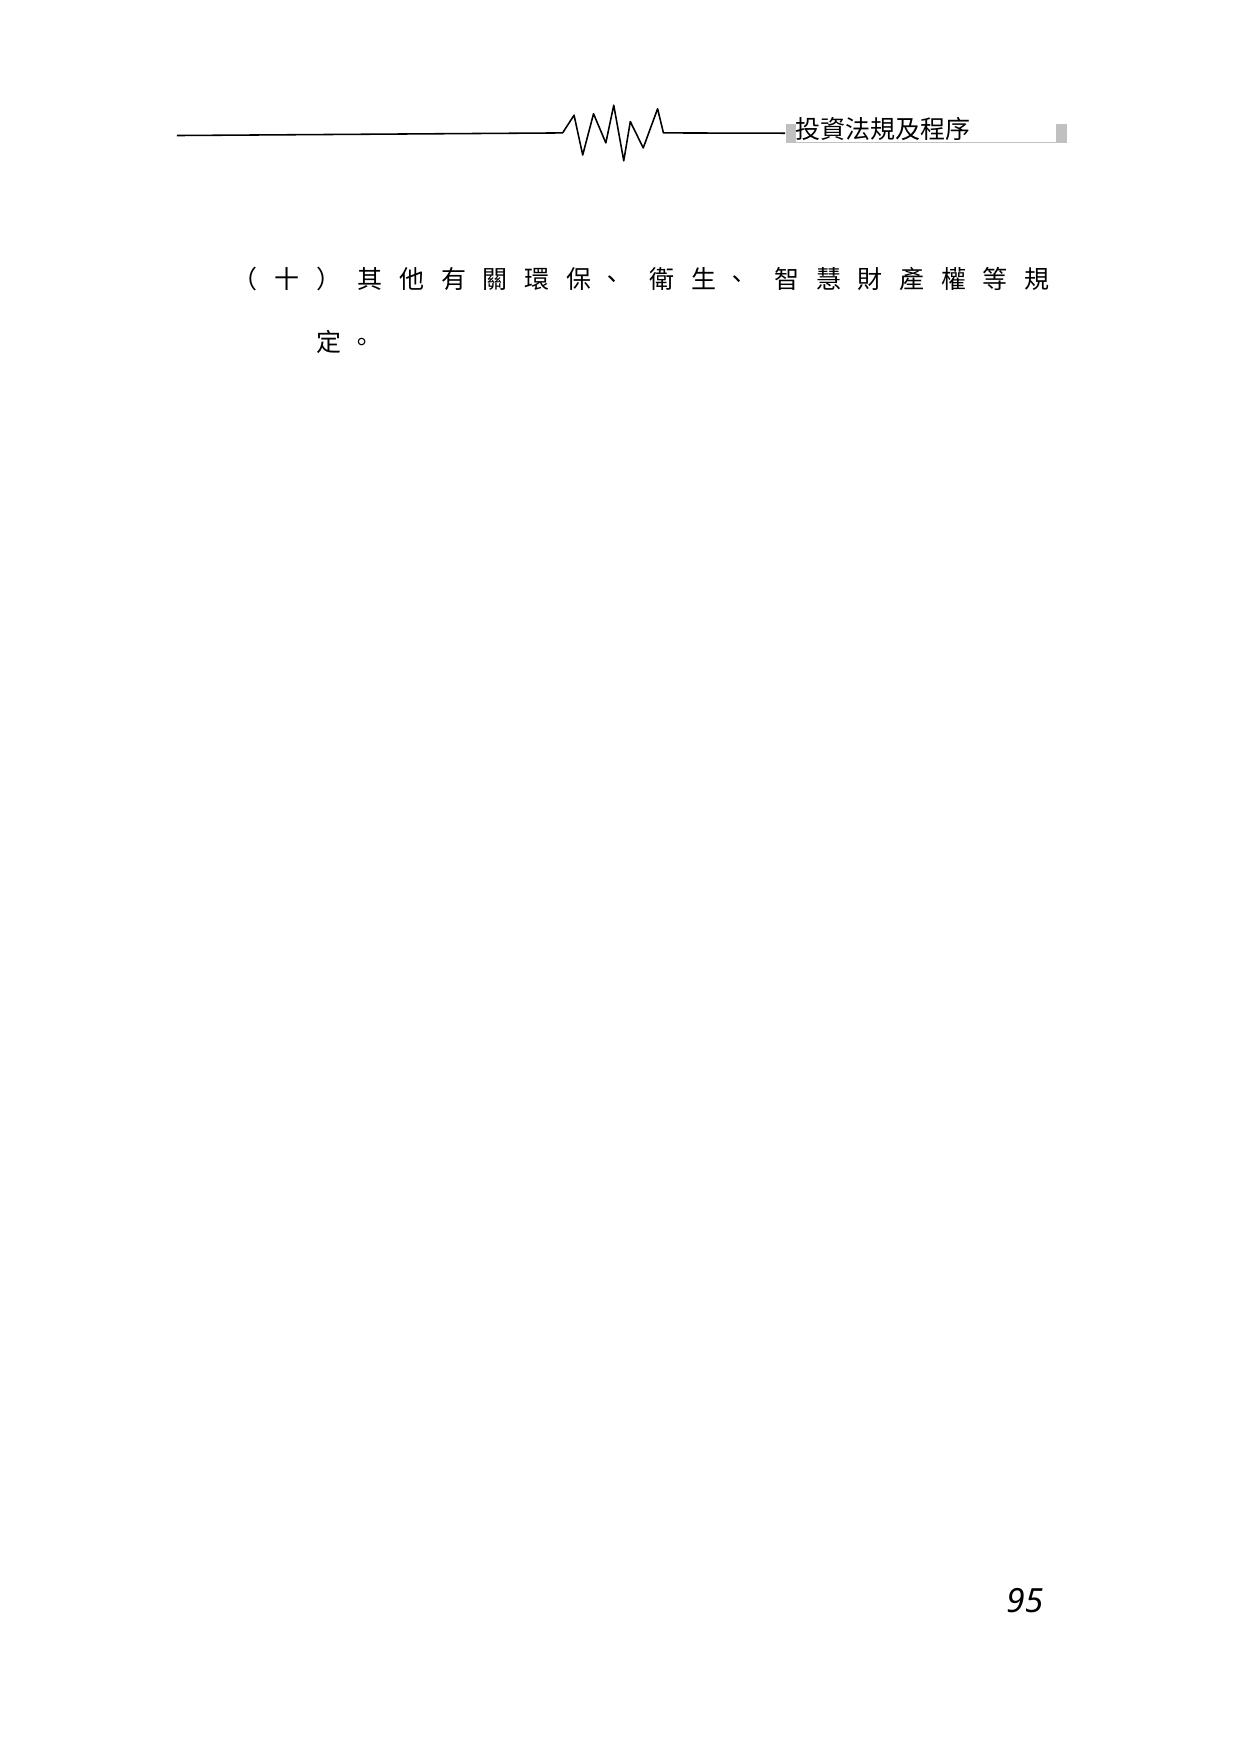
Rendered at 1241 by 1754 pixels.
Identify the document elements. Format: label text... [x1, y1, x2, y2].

text （十）其他有關環保、衛生、智慧財產權等規定。 [207, 236, 1058, 361]
